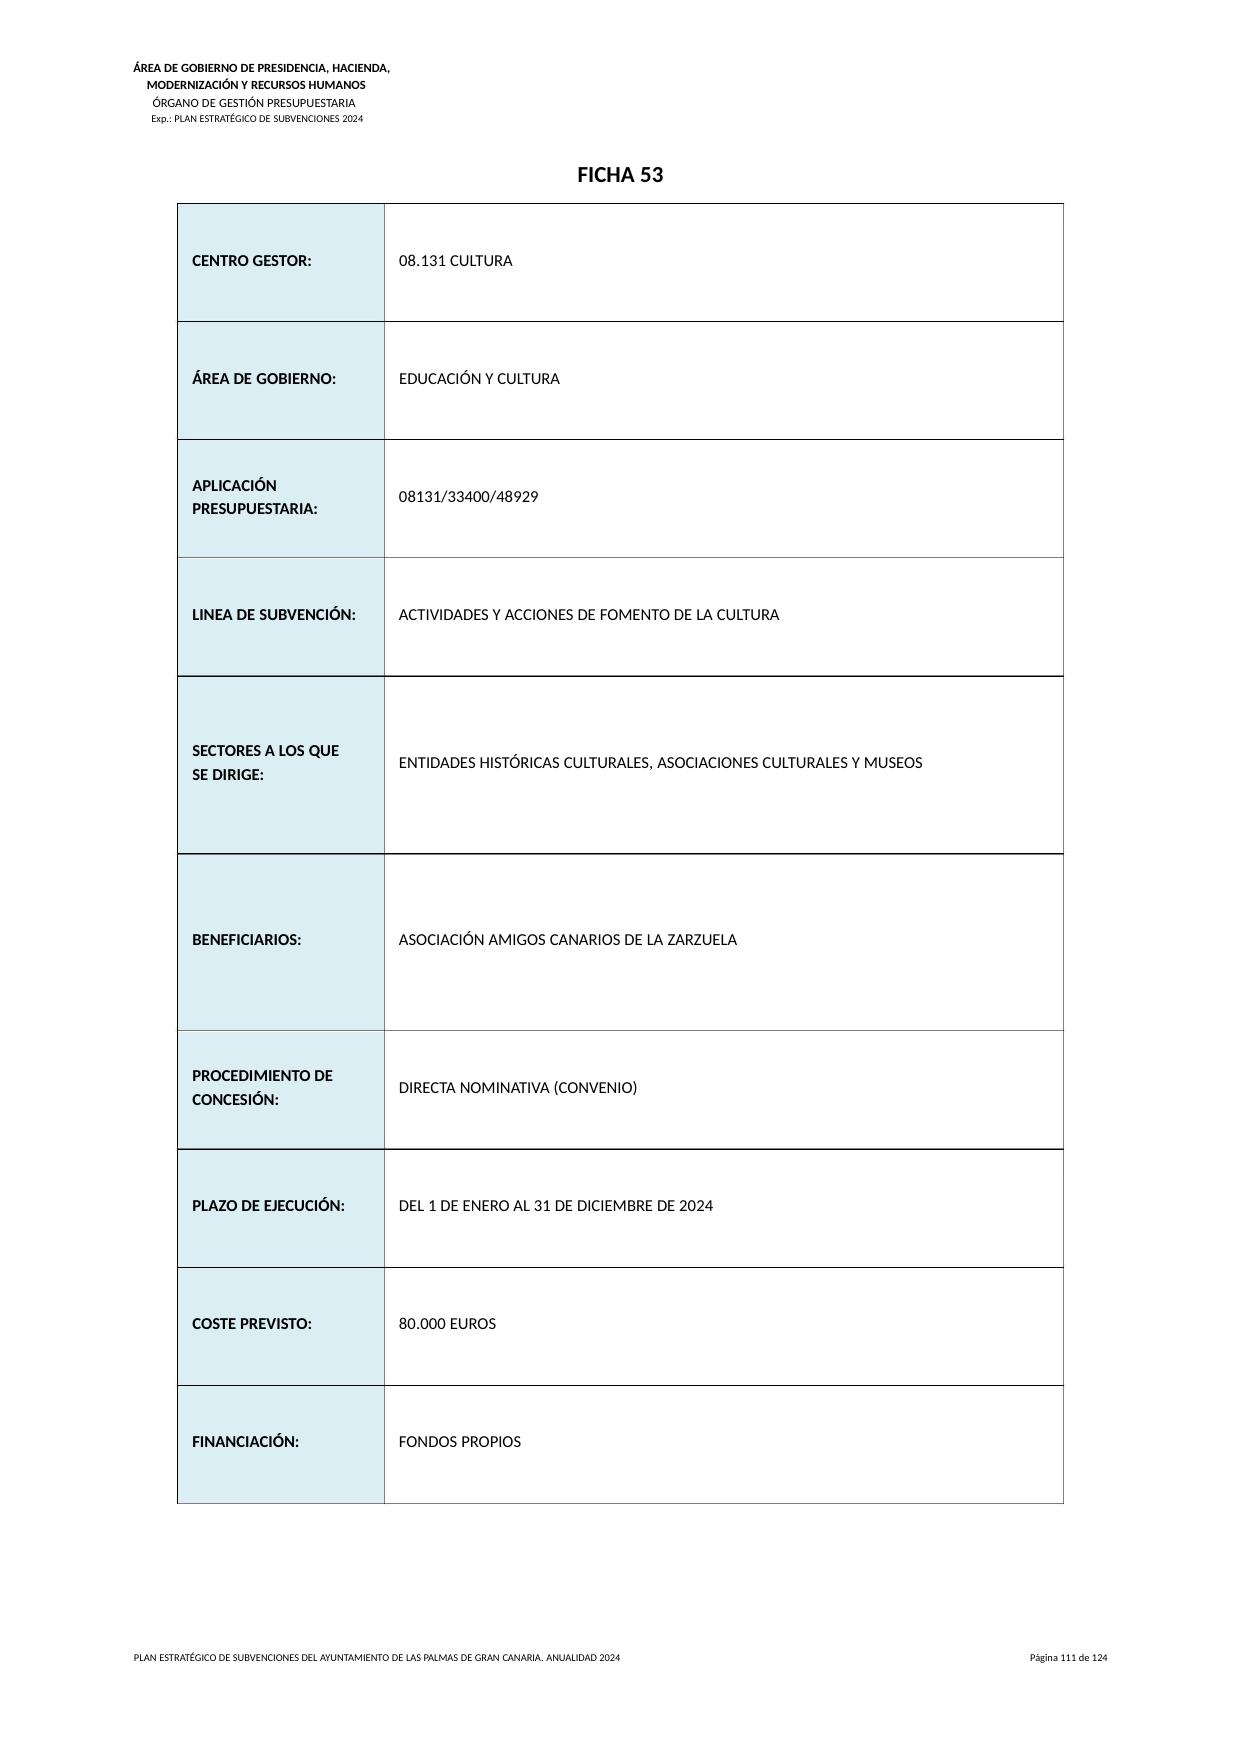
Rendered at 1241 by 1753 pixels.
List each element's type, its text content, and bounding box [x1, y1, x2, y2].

text ÁREA DE GOBIERNO DE PRESIDENCIA, HACIENDA, [133, 60, 415, 75]
text Página 111 de 124 [1030, 1652, 1123, 1664]
text SE DIRIGE: [192, 764, 365, 784]
text PLAN ESTRATÉGICO DE SUBVENCIONES DEL AYUNTAMIENTO DE LAS PALMAS DE GRAN CANARIA. ANUALIDAD 2024 [134, 1652, 648, 1664]
text PROCEDIMIENTO DE [192, 1065, 359, 1086]
text ACTIVIDADES Y ACCIONES DE FOMENTO DE LA CULTURA [399, 604, 807, 625]
text 8131/33400/48929 [407, 486, 564, 507]
picture [174, 200, 1066, 1506]
text FINANCIACIÓN: [192, 1431, 370, 1452]
text FONDOS PROPIOS [399, 1431, 546, 1452]
text CENTRO GESTOR: [192, 250, 338, 271]
text ENTIDADES HISTÓRICAS CULTURALES, ASOCIACIONES CULTURALES Y MUSEOS [399, 752, 952, 773]
text PRESUPUESTARIA: [192, 498, 345, 518]
text DIRECTA NOMINATIVA (CONVENIO) [399, 1077, 738, 1097]
text COSTE PREVISTO: [192, 1313, 370, 1334]
text ÓRGANO DE GESTIÓN PRESUPUESTARIA [152, 95, 415, 110]
text LINEA DE SUBVENCIÓN: [192, 604, 381, 625]
text CONCESIÓN: [192, 1089, 359, 1109]
text PLAZO DE EJECUCIÓN: [192, 1195, 370, 1216]
text EDUCACIÓN Y CULTURA [399, 368, 586, 389]
text DEL 1 DE ENERO AL 31 DE DICIEMBRE DE 2024 [399, 1195, 738, 1216]
text ASOCIACIÓN AMIGOS CANARIOS DE LA ZARZUELA [399, 929, 762, 950]
text BENEFICIARIOS: [192, 929, 327, 950]
text 08.131 CULTURA [399, 250, 538, 271]
text 0 [399, 486, 407, 507]
text FICHA 53 [577, 160, 688, 188]
text APLICACIÓN [192, 475, 345, 495]
text 80.000 EUROS [399, 1313, 738, 1334]
text MODERNIZACIÓN Y RECURSOS HUMANOS [147, 77, 415, 93]
text Exp.: PLAN ESTRATÉGICO DE SUBVENCIONES 2024 [151, 112, 415, 125]
text ÁREA DE GOBIERNO: [192, 368, 361, 389]
text SECTORES A LOS QUE [192, 741, 365, 761]
